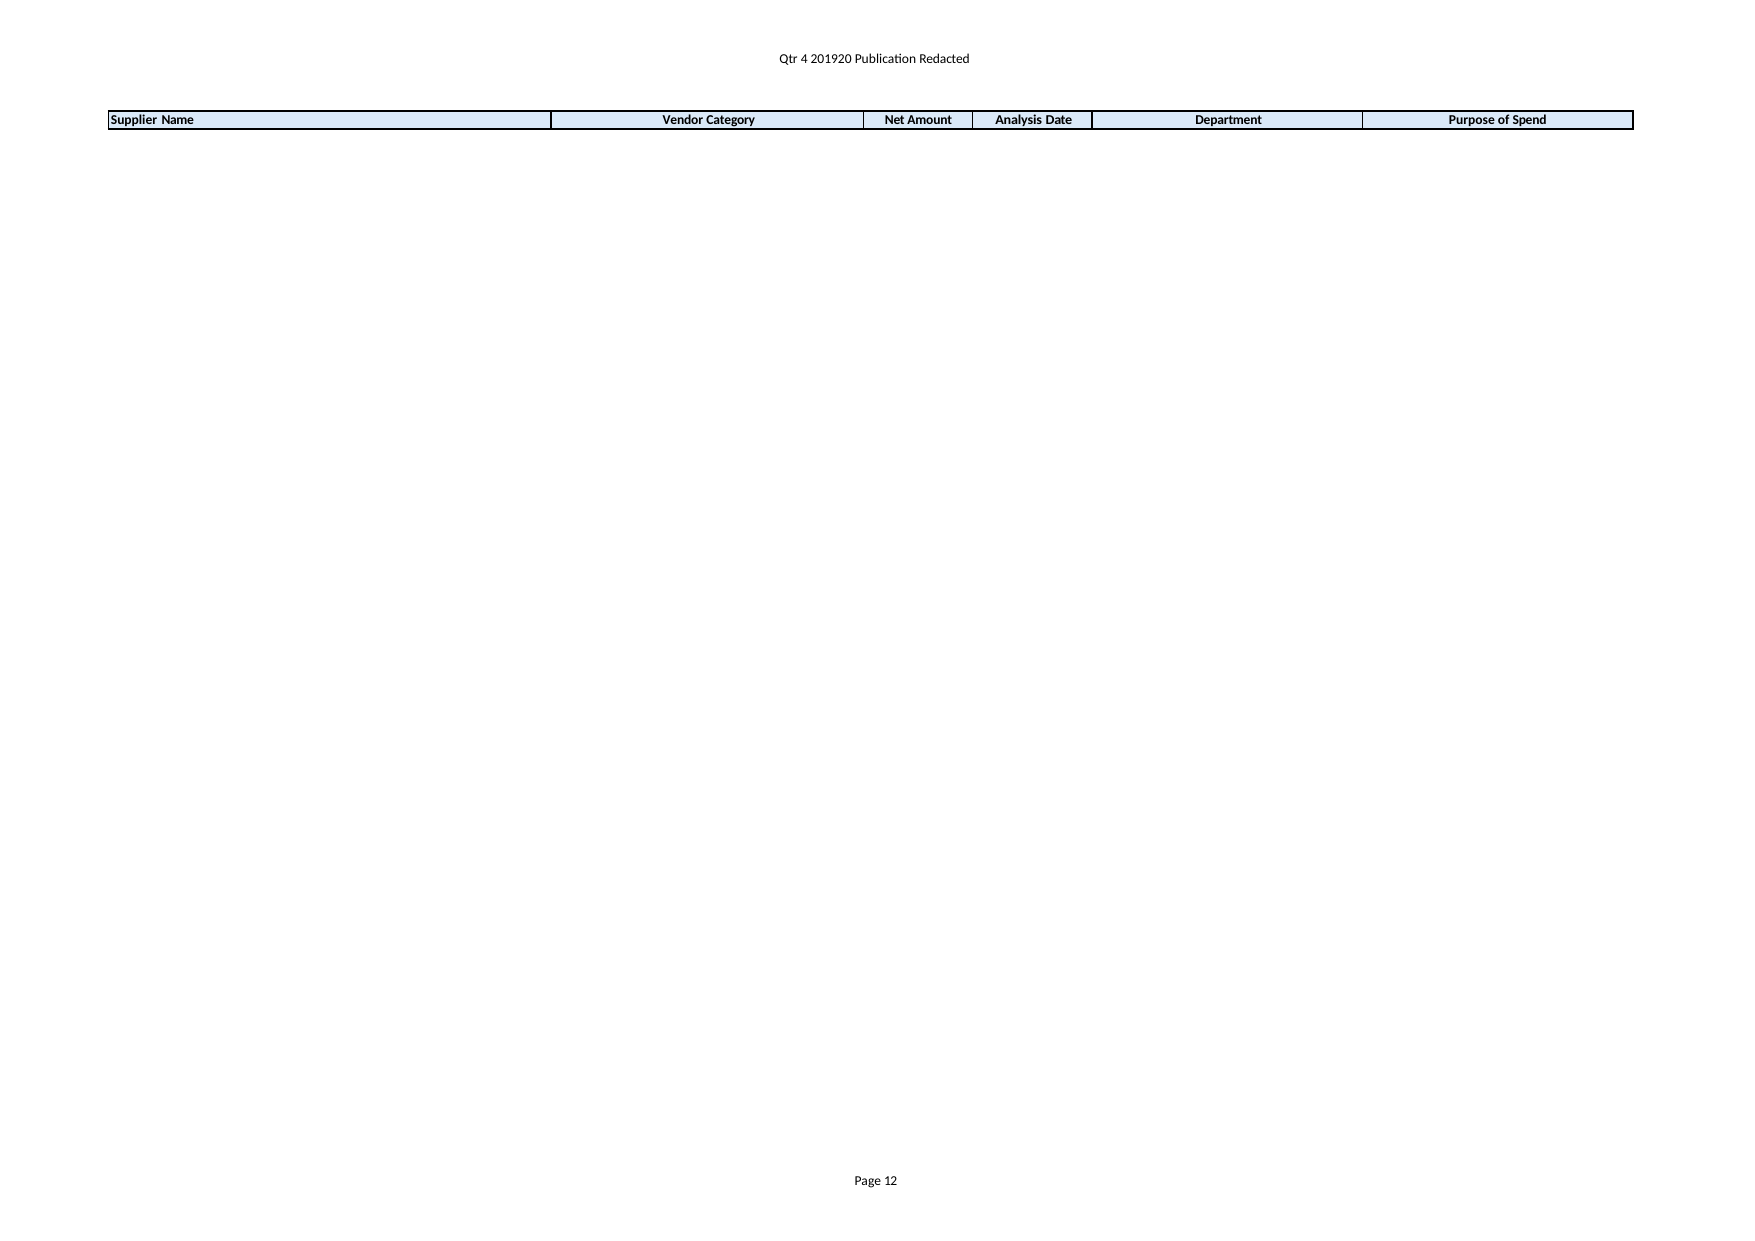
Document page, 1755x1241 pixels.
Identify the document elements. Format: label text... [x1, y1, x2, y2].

table_header Purpose of Spend [1363, 112, 1632, 128]
table_header Supplier Name [109, 112, 550, 128]
table_header Analysis Date [973, 112, 1091, 128]
table_header Net Amount [864, 112, 972, 128]
table_header Department [1093, 112, 1362, 128]
table_header Vendor Category [552, 112, 863, 128]
